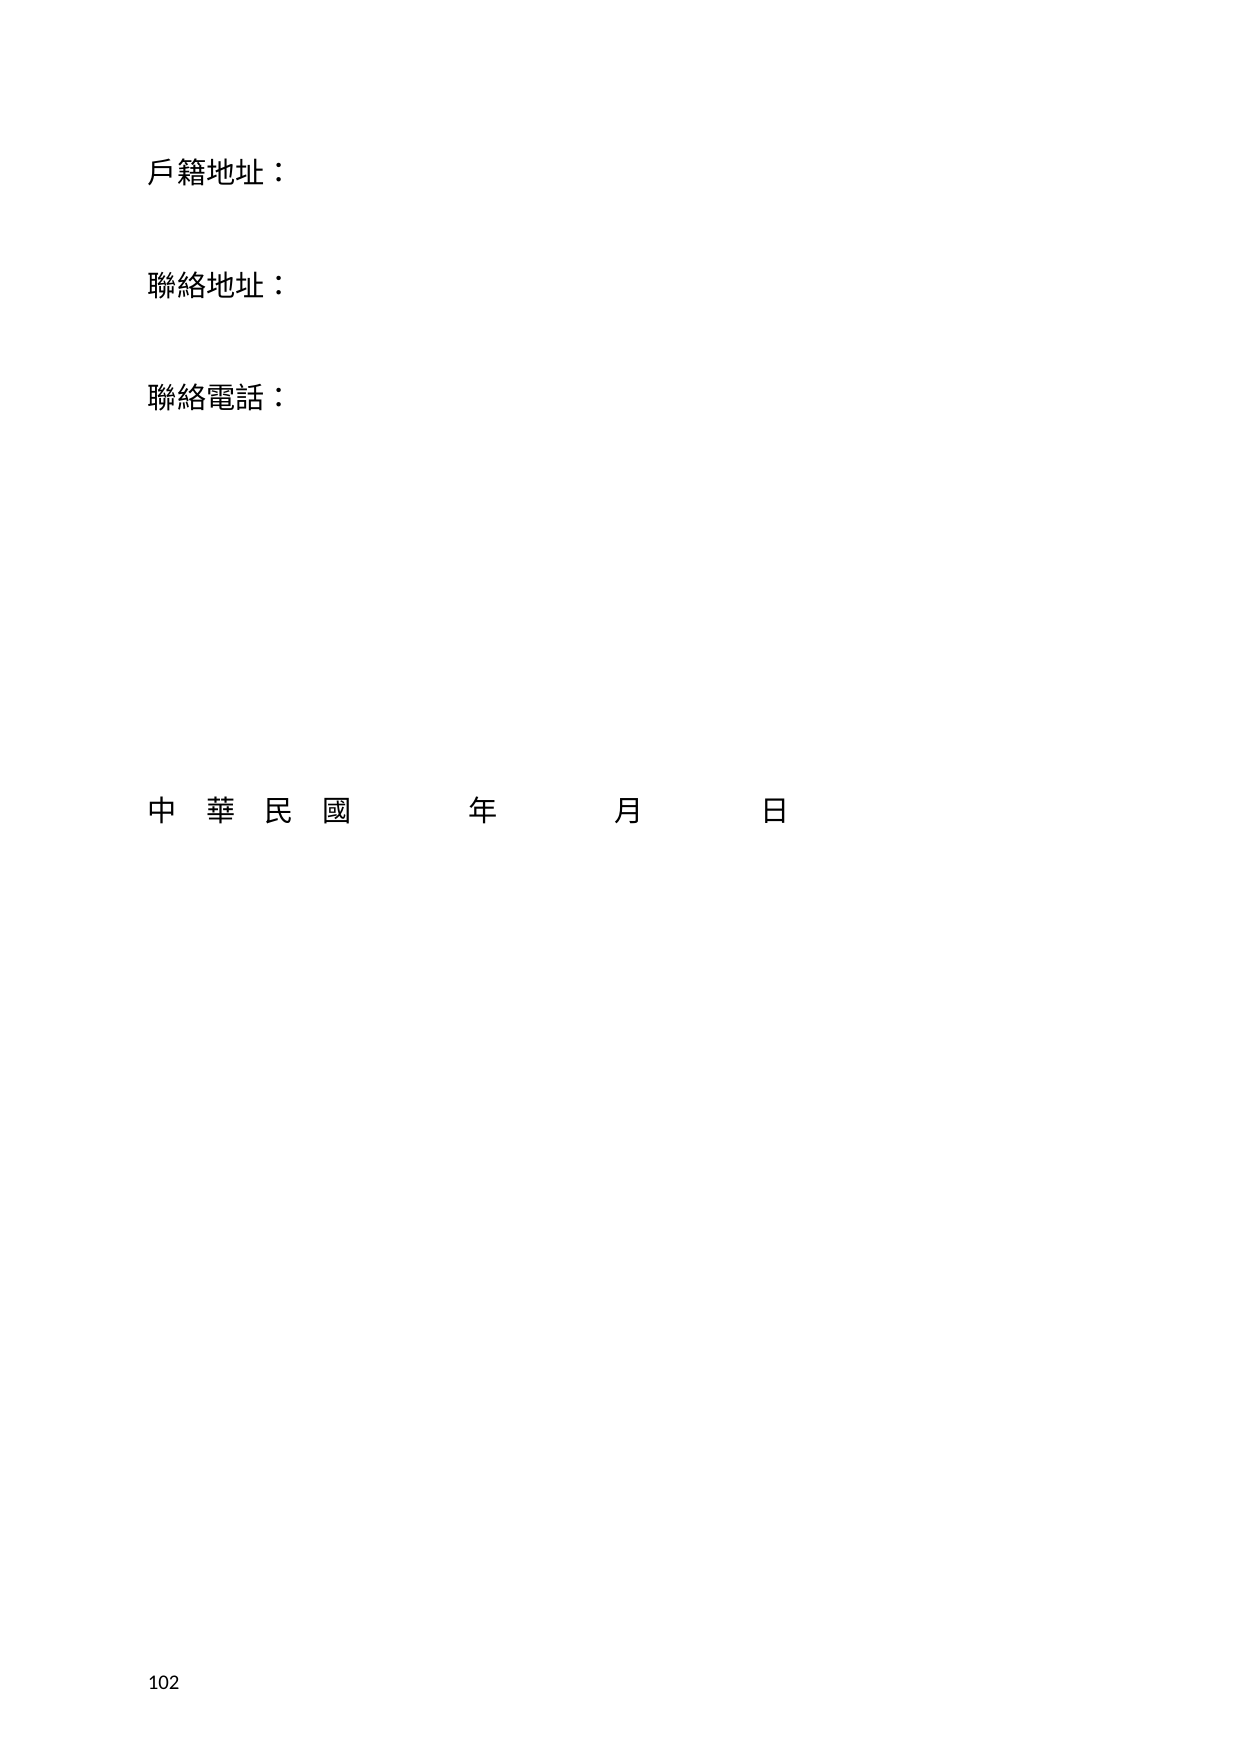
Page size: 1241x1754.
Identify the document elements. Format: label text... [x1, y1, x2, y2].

text 中 華 民 國 年 月 日 [148, 764, 1092, 839]
text 聯絡電話： [148, 352, 1092, 427]
text 戶籍地址： [148, 127, 1092, 202]
text 聯絡地址： [148, 239, 1092, 314]
